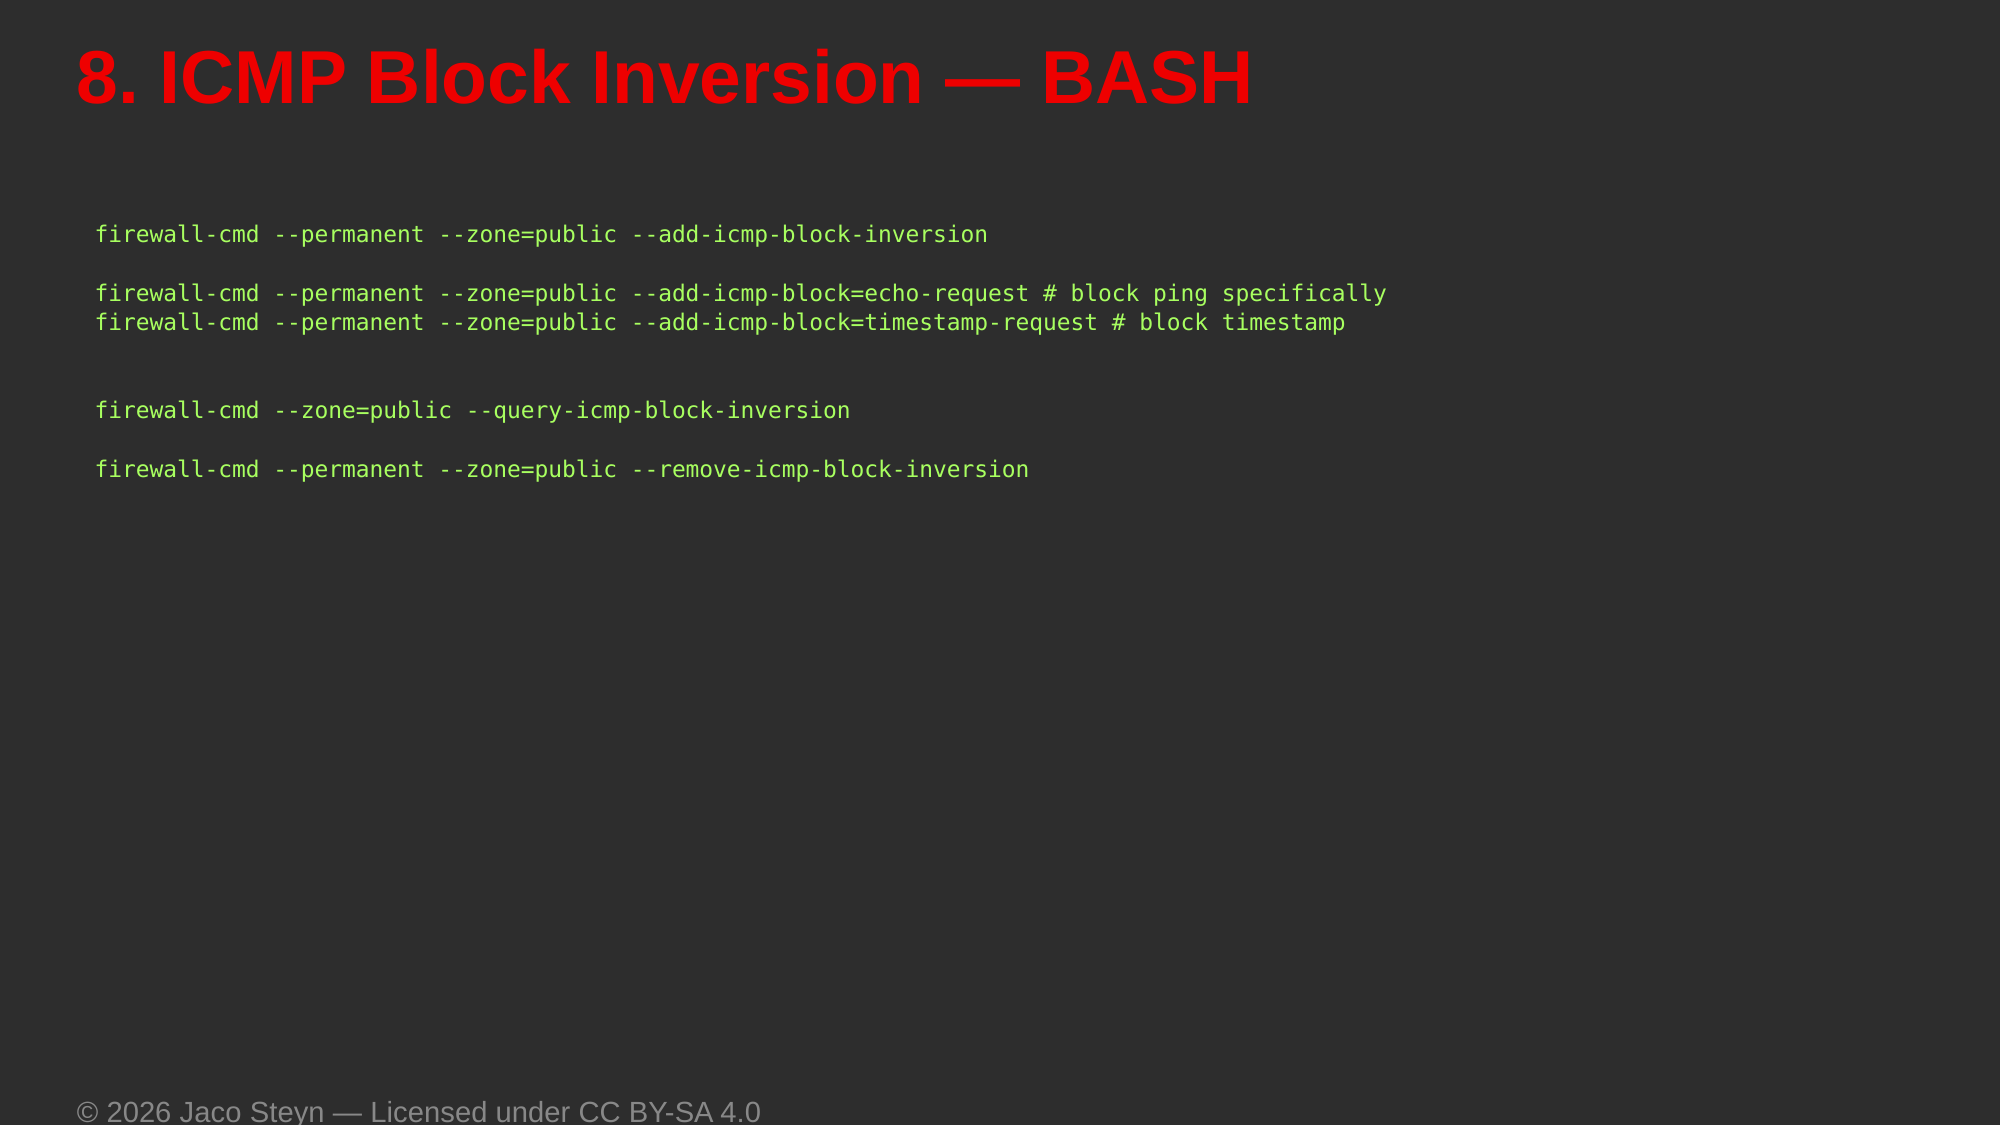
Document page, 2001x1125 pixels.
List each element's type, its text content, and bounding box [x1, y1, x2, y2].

text_box 8. ICMP Block Inversion — BASH [59, 23, 1942, 178]
text_box © 2026 Jaco Steyn — Licensed under CC BY-SA 4.0 [59, 1083, 1942, 1120]
text_box firewall-cmd --permanent --zone=public --add-icmp-block-inversion firewall-cmd --permanent --zone=public --add-icmp-block=echo-request # block ping specifically firewall-cmd --permanent --zone=public --add-icmp-block=timestamp-request # block timestamp firewall-cmd --zone=public --query-icmp-block-inversion firewall-cmd --permanent --zone=public --remove-icmp-block-inversion [59, 194, 1942, 1052]
